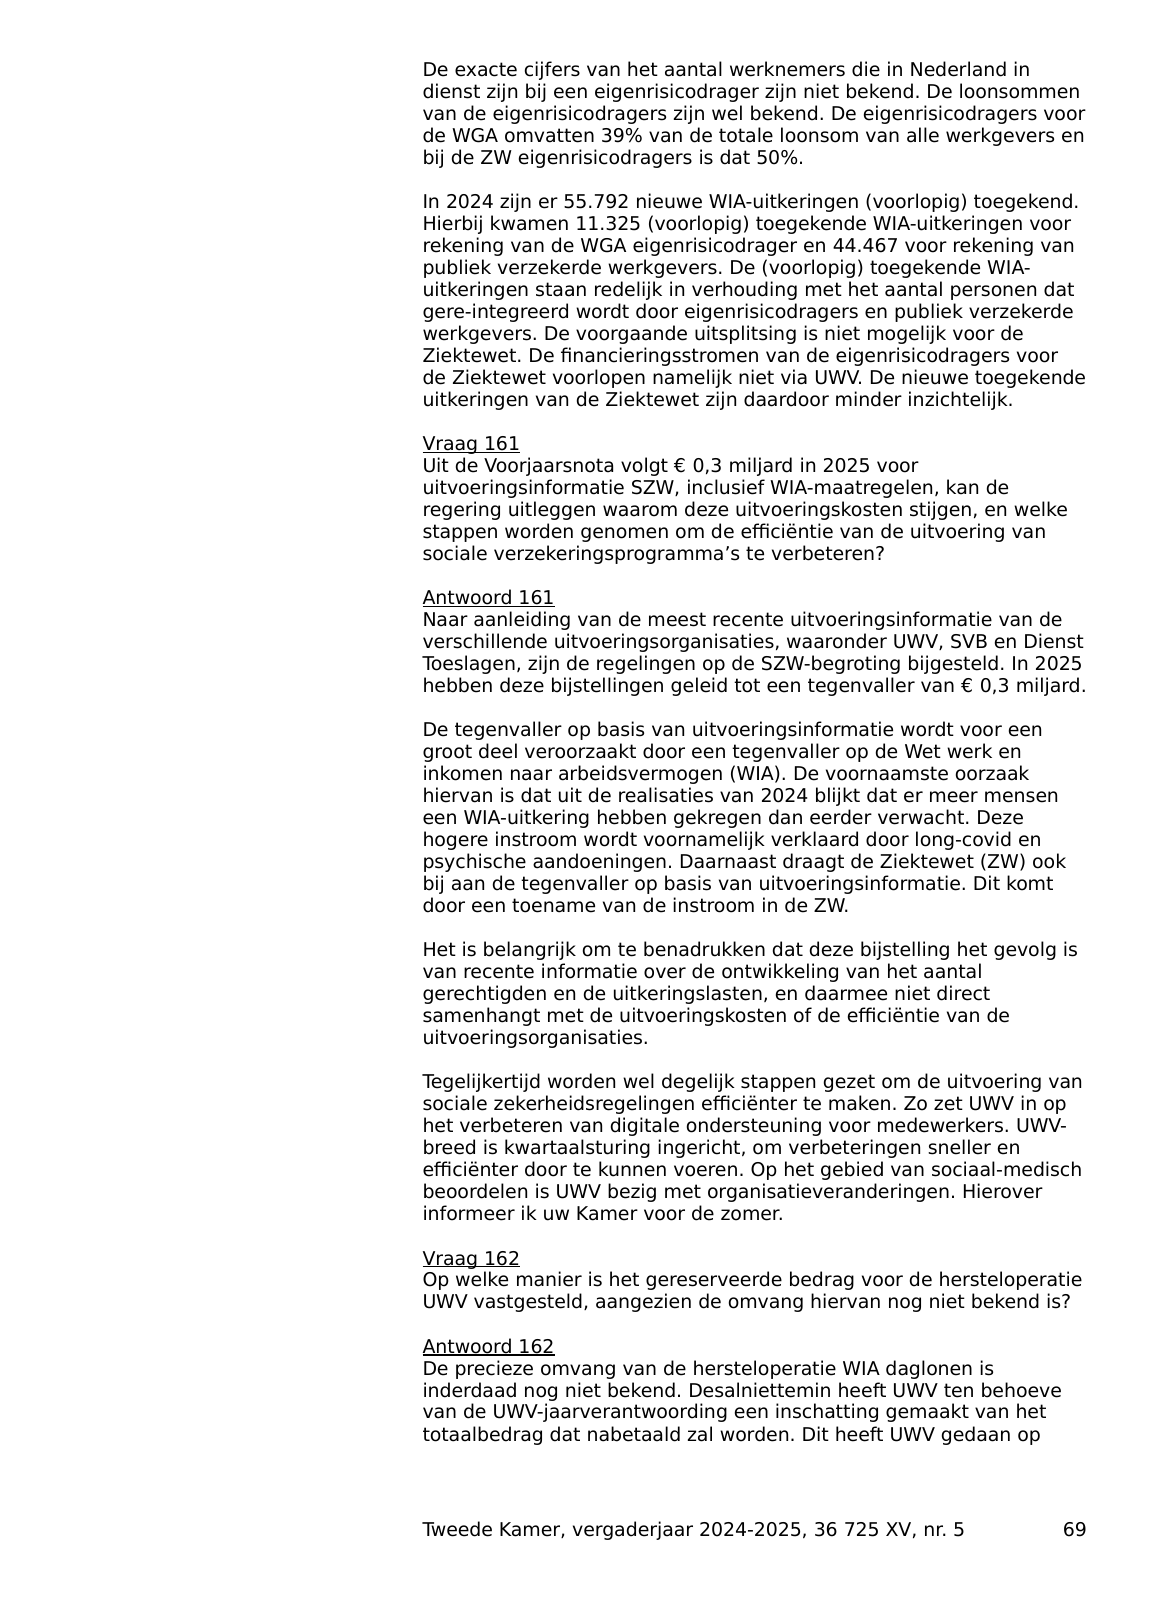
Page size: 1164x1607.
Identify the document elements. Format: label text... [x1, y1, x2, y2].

text Antwoord 161 [422, 587, 1087, 609]
text Tegelijkertijd worden wel degelijk stappen gezet om de uitvoering van sociale zekerheidsregelingen efficiënter te maken. Zo zet UWV in op het verbeteren van digitale ondersteuning voor medewerkers. UWV-breed is kwartaalsturing ingericht, om verbeteringen sneller en efficiënter door te kunnen voeren. Op het gebied van sociaal-medisch beoordelen is UWV bezig met organisatieveranderingen. Hierover informeer ik uw Kamer voor de zomer. [422, 1071, 1087, 1225]
text Uit de Voorjaarsnota volgt € 0,3 miljard in 2025 voor uitvoeringsinformatie SZW, inclusief WIA-maatregelen, kan de regering uitleggen waarom deze uitvoeringskosten stijgen, en welke stappen worden genomen om de efficiëntie van de uitvoering van sociale verzekeringsprogramma’s te verbeteren? [422, 455, 1087, 565]
text De exacte cijfers van het aantal werknemers die in Nederland in dienst zijn bij een eigenrisicodrager zijn niet bekend. De loonsommen van de eigenrisicodragers zijn wel bekend. De eigenrisicodragers voor de WGA omvatten 39% van de totale loonsom van alle werkgevers en bij de ZW eigenrisicodragers is dat 50%. [422, 59, 1087, 169]
text Antwoord 162 [422, 1336, 1087, 1357]
text De precieze omvang van de hersteloperatie WIA daglonen is inderdaad nog niet bekend. Desalniettemin heeft UWV ten behoeve van de UWV-jaarverantwoording een inschatting gemaakt van het totaalbedrag dat nabetaald zal worden. Dit heeft UWV gedaan op [422, 1357, 1087, 1445]
text Vraag 162 [422, 1247, 1087, 1269]
text De tegenvaller op basis van uitvoeringsinformatie wordt voor een groot deel veroorzaakt door een tegenvaller op de Wet werk en inkomen naar arbeidsvermogen (WIA). De voornaamste oorzaak hiervan is dat uit de realisaties van 2024 blijkt dat er meer mensen een WIA-uitkering hebben gekregen dan eerder verwacht. Deze hogere instroom wordt voornamelijk verklaard door long-covid en psychische aandoeningen. Daarnaast draagt de Ziektewet (ZW) ook bij aan de tegenvaller op basis van uitvoeringsinformatie. Dit komt door een toename van de instroom in de ZW. [422, 719, 1087, 917]
text Het is belangrijk om te benadrukken dat deze bijstelling het gevolg is van recente informatie over de ontwikkeling van het aantal gerechtigden en de uitkeringslasten, en daarmee niet direct samenhangt met de uitvoeringskosten of de efficiëntie van de uitvoeringsorganisaties. [422, 939, 1087, 1049]
text Op welke manier is het gereserveerde bedrag voor de hersteloperatie UWV vastgesteld, aangezien de omvang hiervan nog niet bekend is? [422, 1269, 1087, 1313]
text In 2024 zijn er 55.792 nieuwe WIA-uitkeringen (voorlopig) toegekend. Hierbij kwamen 11.325 (voorlopig) toegekende WIA-uitkeringen voor rekening van de WGA eigenrisicodrager en 44.467 voor rekening van publiek verzekerde werkgevers. De (voorlopig) toegekende WIA-uitkeringen staan redelijk in verhouding met het aantal personen dat gere-integreerd wordt door eigenrisicodragers en publiek verzekerde werkgevers. De voorgaande uitsplitsing is niet mogelijk voor de Ziektewet. De financieringsstromen van de eigenrisicodragers voor de Ziektewet voorlopen namelijk niet via UWV. De nieuwe toegekende uitkeringen van de Ziektewet zijn daardoor minder inzichtelijk. [422, 191, 1087, 411]
text Vraag 161 [422, 433, 1087, 455]
text Naar aanleiding van de meest recente uitvoeringsinformatie van de verschillende uitvoeringsorganisaties, waaronder UWV, SVB en Dienst Toeslagen, zijn de regelingen op de SZW-begroting bijgesteld. In 2025 hebben deze bijstellingen geleid tot een tegenvaller van € 0,3 miljard. [422, 609, 1087, 697]
